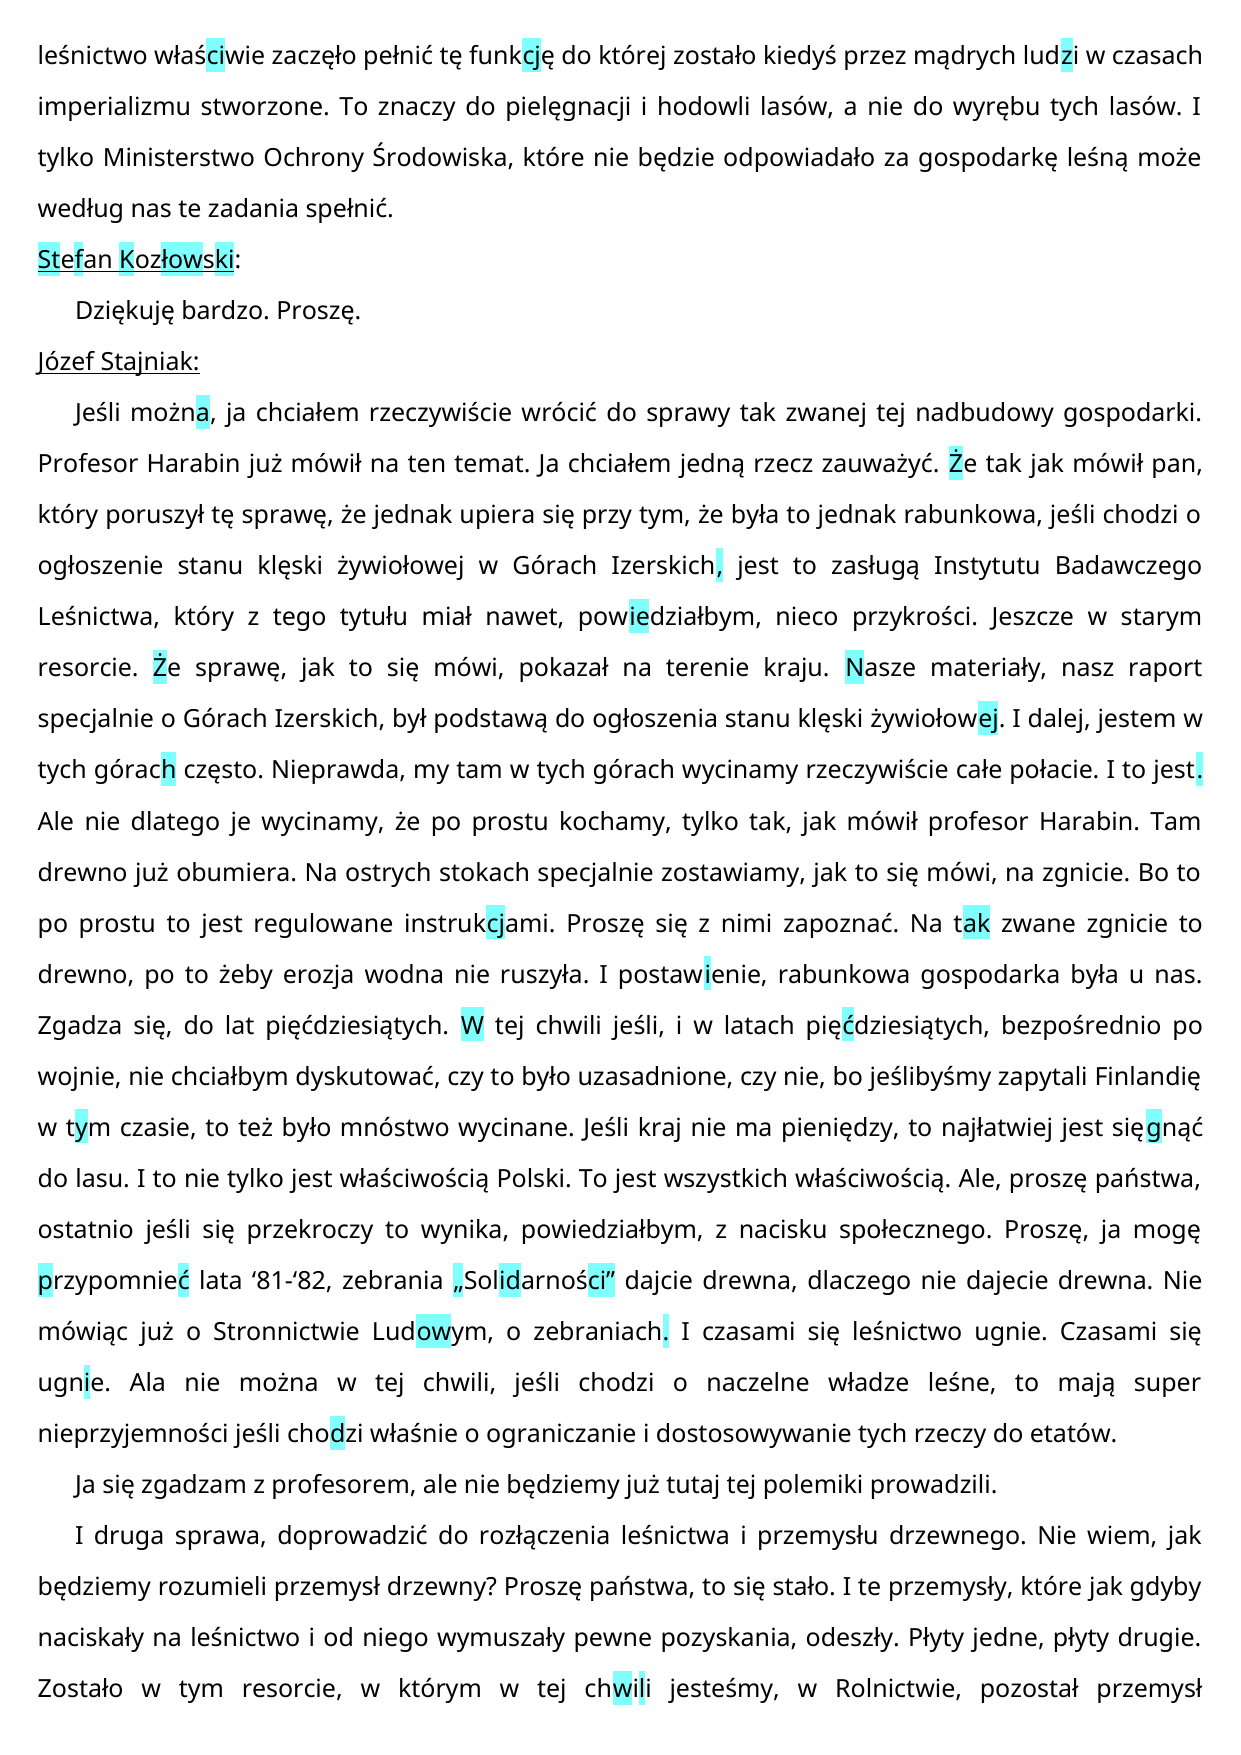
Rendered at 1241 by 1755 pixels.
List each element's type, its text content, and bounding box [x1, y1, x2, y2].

text Ja się zgadzam z profesorem, ale nie będziemy już tutaj tej polemiki prowadzili. [37, 1467, 1203, 1501]
text Stefan Kozłowski: [37, 242, 1203, 276]
text leśnictwo właściwie zaczęło pełnić tę funkcję do której zostało kiedyś przez mądrych ludzi w czasach imperializmu stworzone. To znaczy do pielęgnacji i hodowli lasów, a nie do wyrębu tych lasów. I tylko Ministerstwo Ochrony Środowiska, które nie będzie odpowiadało za gospodarkę leśną może według nas te zadania spełnić. [37, 37, 1203, 225]
text Jeśli można, ja chciałem rzeczywiście wrócić do sprawy tak zwanej tej nadbudowy gospodarki. Profesor Harabin już mówił na ten temat. Ja chciałem jedną rzecz zauważyć. Że tak jak mówił pan, który poruszył tę sprawę, że jednak upiera się przy tym, że była to jednak rabunkowa, jeśli chodzi o ogłoszenie stanu klęski żywiołowej w Górach Izerskich, jest to zasługą Instytutu Badawczego Leśnictwa, który z tego tytułu miał nawet, powiedziałbym, nieco przykrości. Jeszcze w starym resorcie. Że sprawę, jak to się mówi, pokazał na terenie kraju. Nasze materiały, nasz raport specjalnie o Górach Izerskich, był podstawą do ogłoszenia stanu klęski żywiołowej. I dalej, jestem w tych górach często. Nieprawda, my tam w tych górach wycinamy rzeczywiście całe połacie. I to jest. Ale nie dlatego je wycinamy, że po prostu kochamy, tylko tak, jak mówił profesor Harabin. Tam drewno już obumiera. Na ostrych stokach specjalnie zostawiamy, jak to się mówi, na zgnicie. Bo to po prostu to jest regulowane instrukcjami. Proszę się z nimi zapoznać. Na tak zwane zgnicie to drewno, po to żeby erozja wodna nie ruszyła. I postawienie, rabunkowa gospodarka była u nas. Zgadza się, do lat pięćdziesiątych. W tej chwili jeśli, i w latach pięćdziesiątych, bezpośrednio po wojnie, nie chciałbym dyskutować, czy to było uzasadnione, czy nie, bo jeślibyśmy zapytali Finlandię w tym czasie, to też było mnóstwo wycinane. Jeśli kraj nie ma pieniędzy, to najłatwiej jest sięgnąć do lasu. I to nie tylko jest właściwością Polski. To jest wszystkich właściwością. Ale, proszę państwa, ostatnio jeśli się przekroczy to wynika, powiedziałbym, z nacisku społecznego. Proszę, ja mogę przypomnieć lata ‘81-‘82, zebrania „Solidarności” dajcie drewna, dlaczego nie dajecie drewna. Nie mówiąc już o Stronnictwie Ludowym, o zebraniach. I czasami się leśnictwo ugnie. Czasami się ugnie. Ala nie można w tej chwili, jeśli chodzi o naczelne władze leśne, to mają super nieprzyjemności jeśli chodzi właśnie o ograniczanie i dostosowywanie tych rzeczy do etatów. [37, 395, 1203, 1450]
text Dziękuję bardzo. Proszę. [37, 293, 1203, 327]
text I druga sprawa, doprowadzić do rozłączenia leśnictwa i przemysłu drzewnego. Nie wiem, jak będziemy rozumieli przemysł drzewny? Proszę państwa, to się stało. I te przemysły, które jak gdyby naciskały na leśnictwo i od niego wymuszały pewne pozyskania, odeszły. Płyty jedne, płyty drugie. Zostało w tym resorcie, w którym w tej chwili jesteśmy, w Rolnictwie, pozostał przemysł [37, 1518, 1203, 1705]
text Józef Stajniak: [37, 344, 1203, 378]
